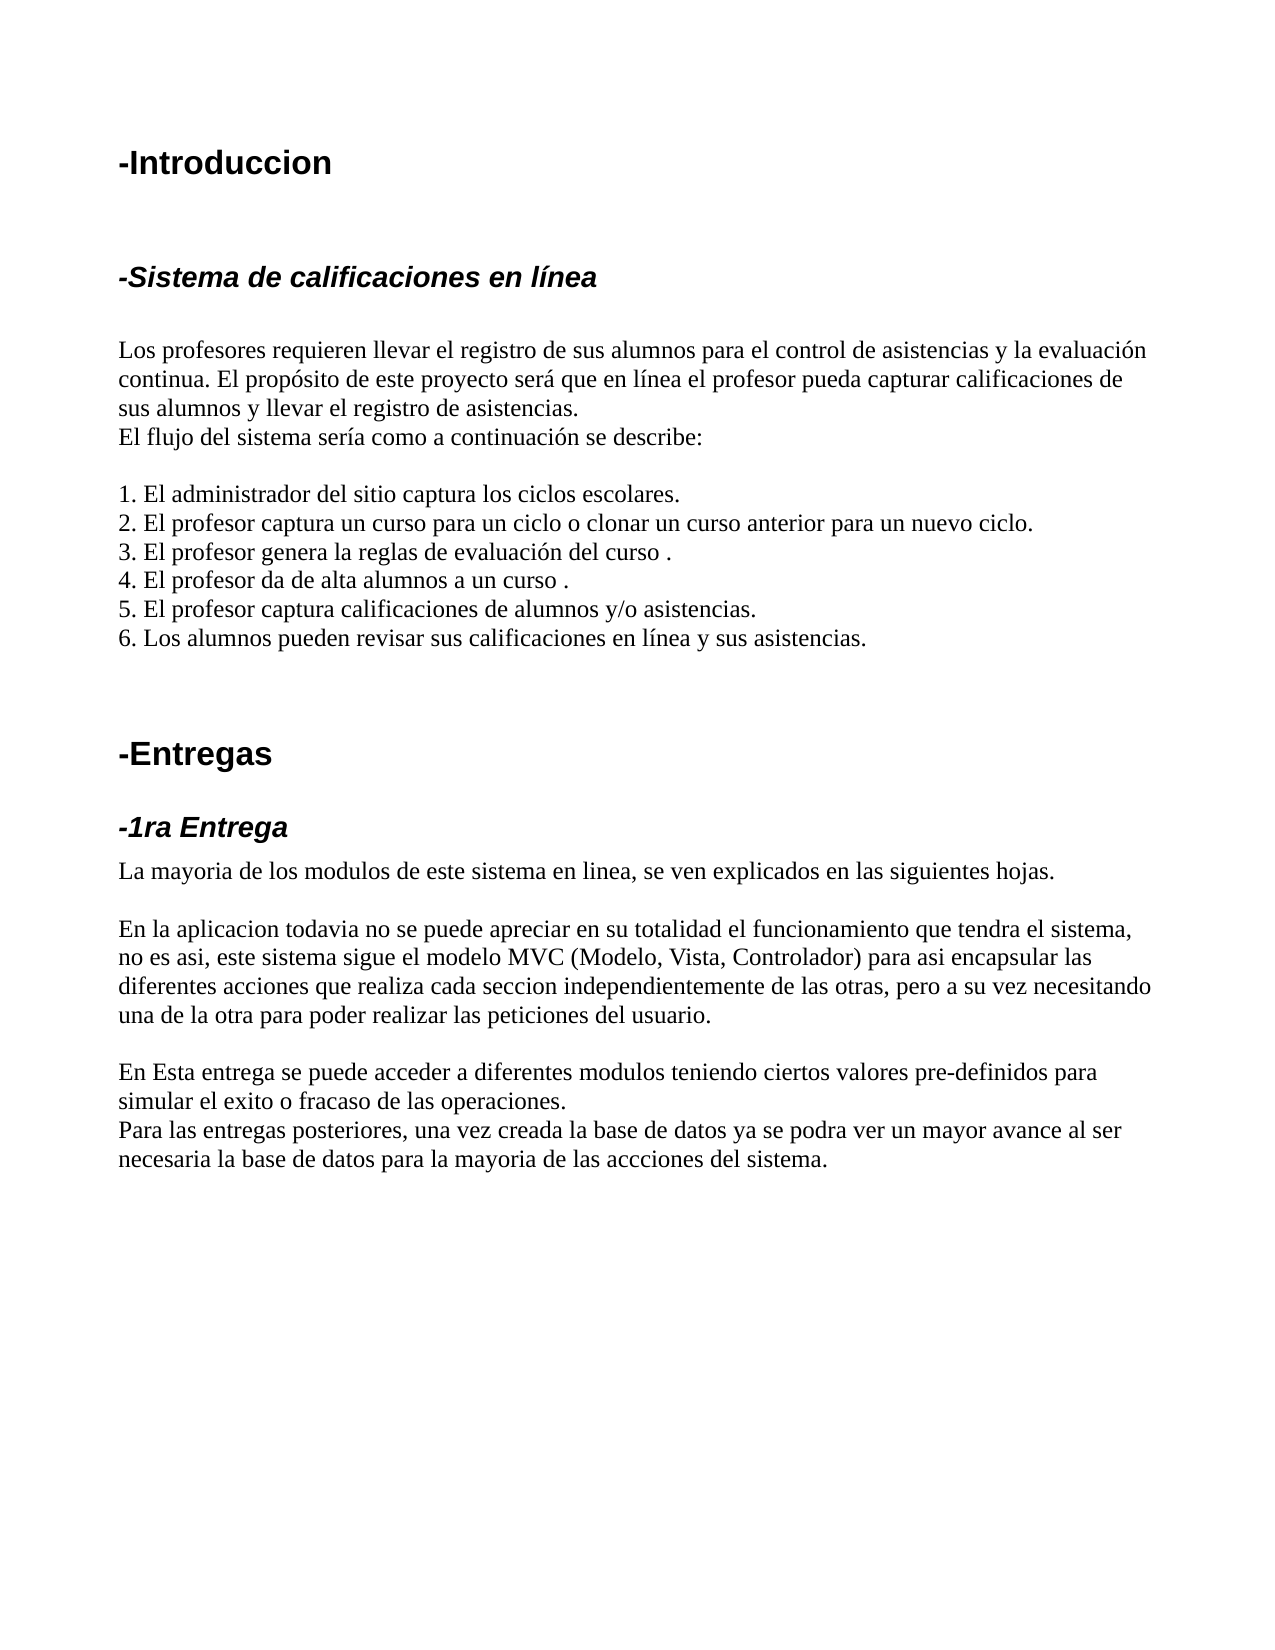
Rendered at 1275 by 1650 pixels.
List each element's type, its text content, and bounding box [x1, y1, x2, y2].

text 1. El administrador del sitio captura los ciclos escolares. [118, 479, 1157, 508]
text La mayoria de los modulos de este sistema en linea, se ven explicados en las siguientes hojas. [118, 856, 1157, 885]
text En la aplicacion todavia no se puede apreciar en su totalidad el funcionamiento que tendra el sistema, no es asi, este sistema sigue el modelo MVC (Modelo, Vista, Controlador) para asi encapsular las diferentes acciones que realiza cada seccion independientemente de las otras, pero a su vez necesitando una de la otra para poder realizar las peticiones del usuario. [118, 914, 1157, 1029]
subtitle -Introduccion [118, 143, 1157, 182]
subtitle -Entregas [118, 734, 1157, 773]
text 5. El profesor captura calificaciones de alumnos y/o asistencias. [118, 594, 1157, 623]
text 4. El profesor da de alta alumnos a un curso . [118, 565, 1157, 594]
text El flujo del sistema sería como a continuación se describe: [118, 422, 1157, 450]
text 3. El profesor genera la reglas de evaluación del curso . [118, 537, 1157, 565]
text 6. Los alumnos pueden revisar sus calificaciones en línea y sus asistencias. [118, 623, 1157, 652]
subtitle -Sistema de calificaciones en línea [118, 261, 1157, 294]
subtitle -1ra Entrega [118, 810, 1157, 844]
text 2. El profesor captura un curso para un ciclo o clonar un curso anterior para un nuevo ciclo. [118, 508, 1157, 537]
text Los profesores requieren llevar el registro de sus alumnos para el control de asistencias y la evaluación continua. El propósito de este proyecto será que en línea el profesor pueda capturar calificaciones de sus alumnos y llevar el registro de asistencias. [118, 335, 1157, 422]
text En Esta entrega se puede acceder a diferentes modulos teniendo ciertos valores pre-definidos para simular el exito o fracaso de las operaciones. [118, 1057, 1157, 1115]
text Para las entregas posteriores, una vez creada la base de datos ya se podra ver un mayor avance al ser necesaria la base de datos para la mayoria de las accciones del sistema. [118, 1115, 1157, 1172]
